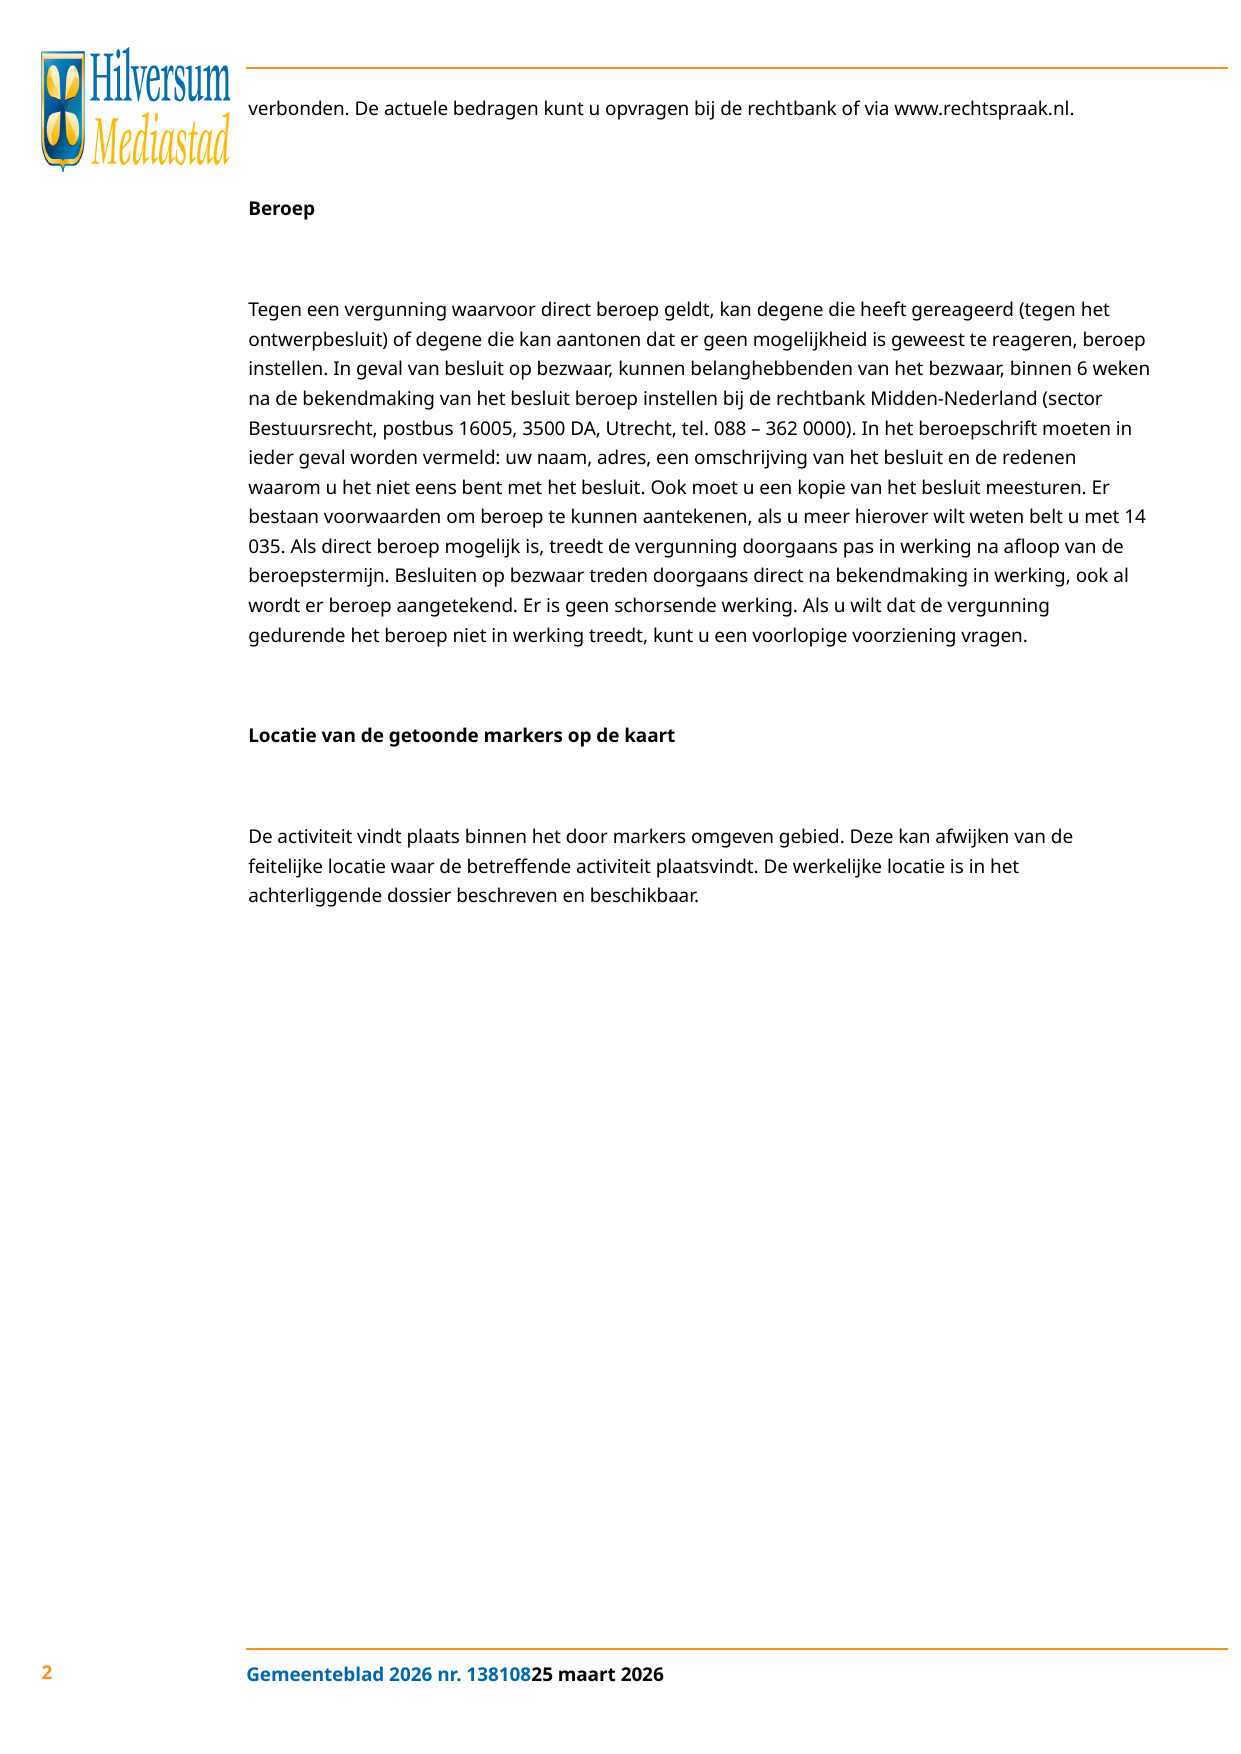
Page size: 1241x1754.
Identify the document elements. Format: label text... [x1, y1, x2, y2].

text verbonden. De actuele bedragen kunt u opvragen bij de rechtbank of via www.rechtspraak.nl. [248, 95, 1152, 121]
text Locatie van de getoonde markers op de kaart [248, 723, 1152, 748]
picture [41, 47, 231, 172]
text De activiteit vindt plaats binnen het door markers omgeven gebied. Deze kan afwijken van de feitelijke locatie waar de betreffende activiteit plaatsvindt. De werkelijke locatie is in het achterliggende dossier beschreven en beschikbaar. [248, 823, 1152, 908]
text Beroep [248, 196, 1152, 221]
text Tegen een vergunning waarvoor direct beroep geldt, kan degene die heeft gereageerd (tegen het ontwerpbesluit) of degene die kan aantonen dat er geen mogelijkheid is geweest te reageren, beroep instellen. In geval van besluit op bezwaar, kunnen belanghebbenden van het bezwaar, binnen 6 weken na de bekendmaking van het besluit beroep instellen bij de rechtbank Midden-Nederland (sector Bestuursrecht, postbus 16005, 3500 DA, Utrecht, tel. 088 – 362 0000). In het beroepschrift moeten in ieder geval worden vermeld: uw naam, adres, een omschrijving van het besluit en de redenen waarom u het niet eens bent met het besluit. Ook moet u een kopie van het besluit meesturen. Er bestaan voorwaarden om beroep te kunnen aantekenen, als u meer hierover wilt weten belt u met 14 035. Als direct beroep mogelijk is, treedt de vergunning doorgaans pas in werking na afloop van de beroepstermijn. Besluiten op bezwaar treden doorgaans direct na bekendmaking in werking, ook al wordt er beroep aangetekend. Er is geen schorsende werking. Als u wilt dat de vergunning gedurende het beroep niet in werking treedt, kunt u een voorlopige voorziening vragen. [248, 296, 1152, 648]
